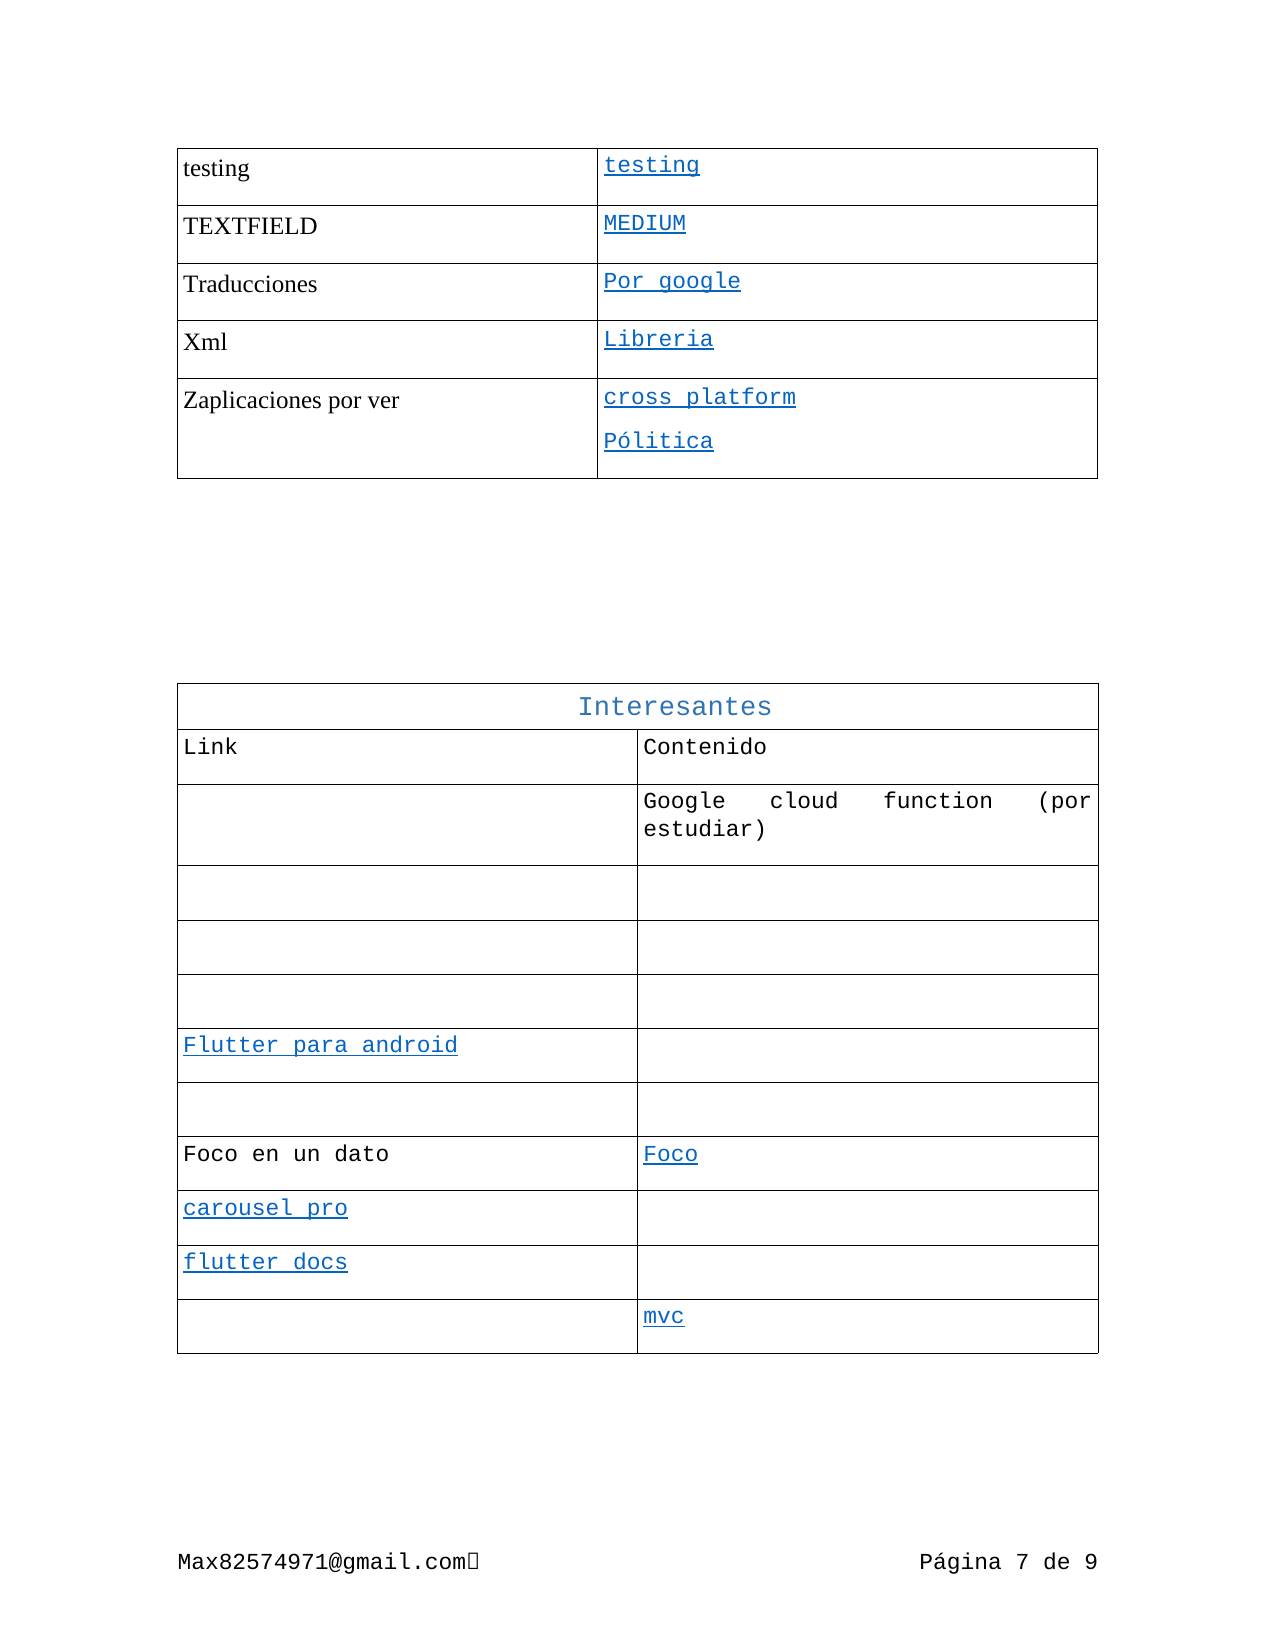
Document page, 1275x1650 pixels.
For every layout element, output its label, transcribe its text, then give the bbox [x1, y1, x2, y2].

table_cell [638, 921, 1098, 974]
table_cell Link [178, 730, 637, 783]
table_cell [178, 866, 637, 919]
table_cell [178, 921, 637, 974]
table_cell Por google [598, 264, 1097, 320]
table_cell [178, 1083, 637, 1136]
table_cell testing [598, 149, 1097, 204]
table_cell carousel pro [178, 1191, 637, 1244]
table_cell TEXTFIELD [178, 206, 597, 262]
table_cell testing [178, 149, 597, 204]
table_cell mvc [638, 1300, 1098, 1353]
table_cell cross platform Pólitica [598, 379, 1097, 478]
table_header Interesantes [178, 684, 1098, 729]
table_cell [178, 785, 637, 865]
table_cell Flutter para android [178, 1029, 637, 1082]
table_cell [638, 1083, 1098, 1136]
table_cell [638, 866, 1098, 919]
table_cell Xml [178, 321, 597, 378]
table_cell Foco [638, 1137, 1098, 1190]
table_cell MEDIUM [598, 206, 1097, 262]
table_cell Contenido [638, 730, 1098, 783]
table_cell [178, 1300, 637, 1353]
table_cell Google cloud function (por estudiar) [638, 785, 1098, 865]
table_cell Libreria [598, 321, 1097, 378]
table_cell [638, 1029, 1098, 1082]
table_cell [178, 975, 637, 1028]
table_cell [638, 975, 1098, 1028]
table_cell flutter docs [178, 1246, 637, 1299]
table_cell Traducciones [178, 264, 597, 320]
table_cell [638, 1246, 1098, 1299]
table_cell [638, 1191, 1098, 1244]
table_cell Foco en un dato [178, 1137, 637, 1190]
table_cell Zaplicaciones por ver [178, 379, 597, 478]
